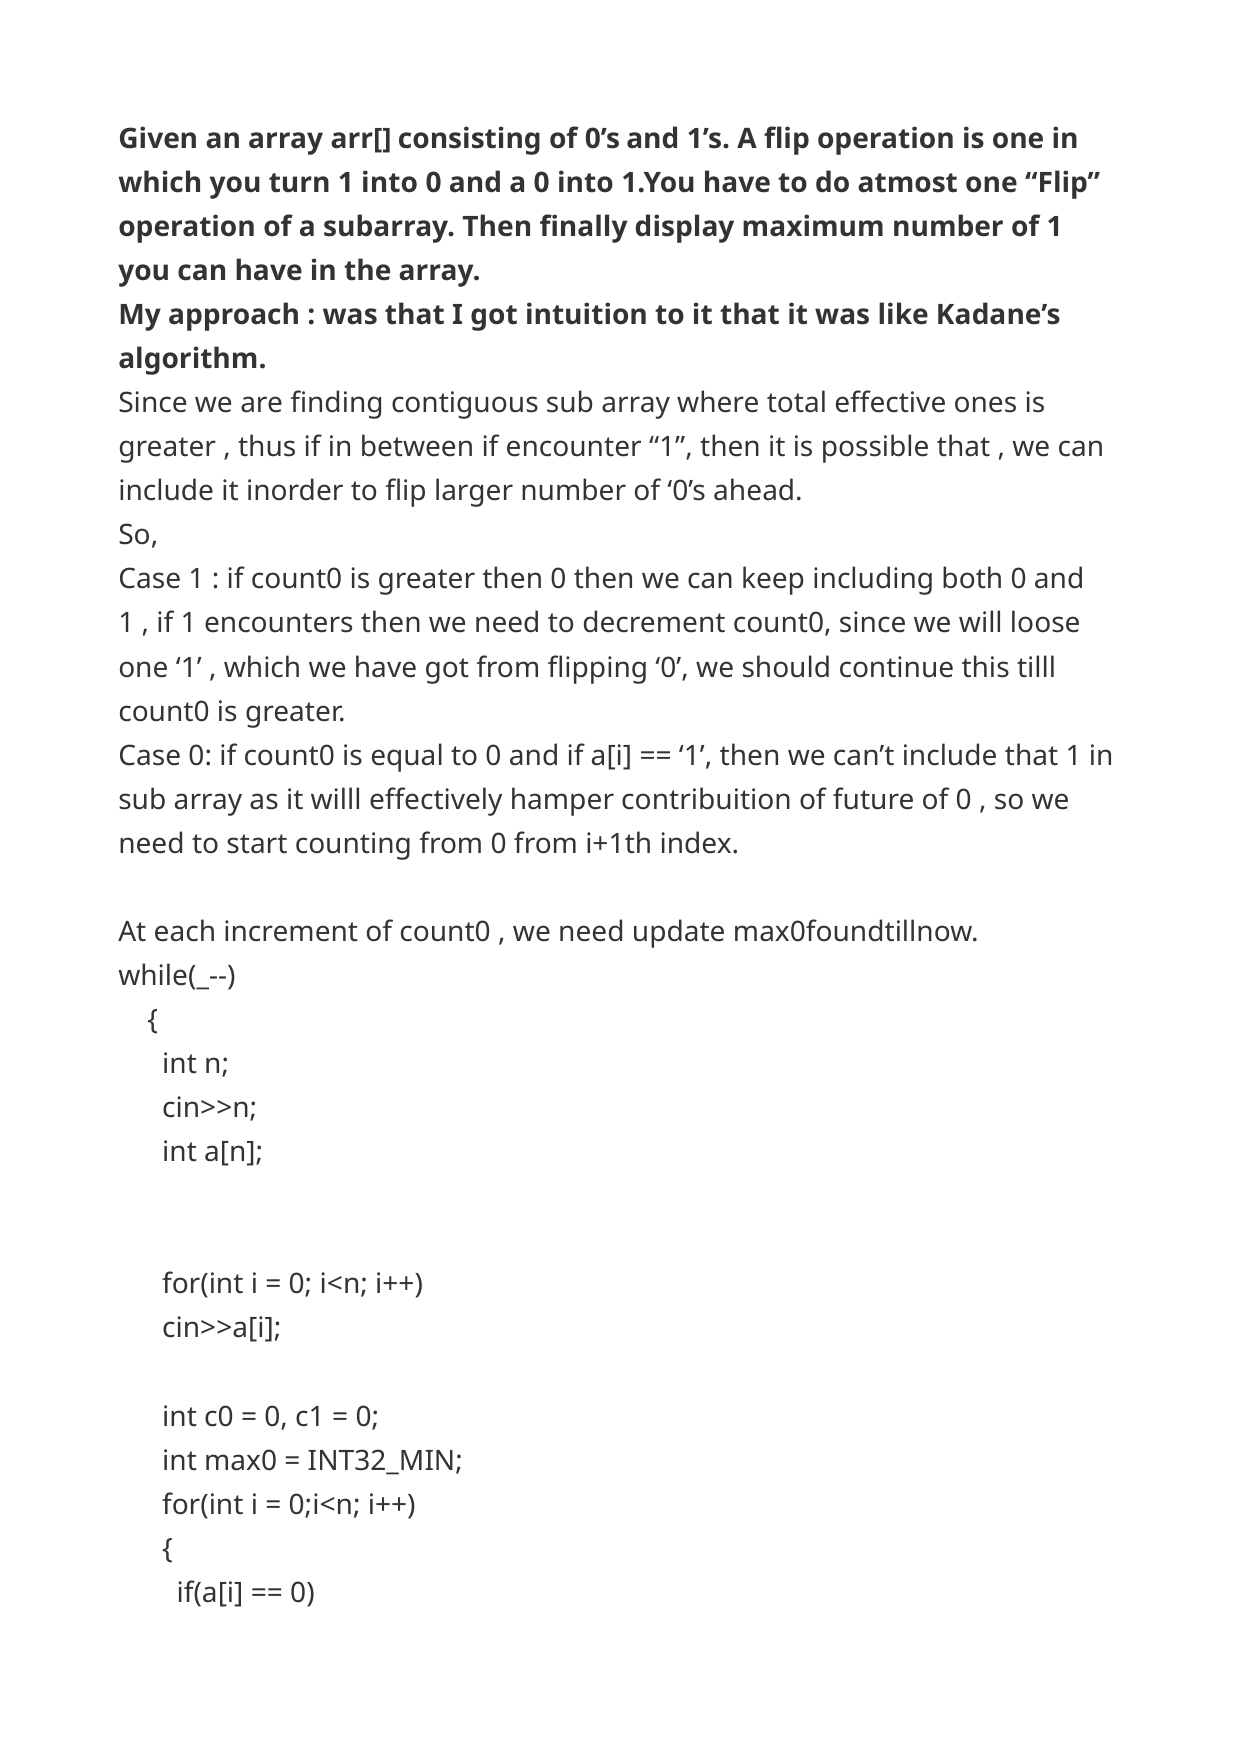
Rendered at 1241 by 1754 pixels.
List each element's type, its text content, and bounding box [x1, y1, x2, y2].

text So, [118, 515, 1122, 553]
text Given an array arr[] consisting of 0’s and 1’s. A flip operation is one in which you turn 1 into 0 and a 0 into 1.You have to do atmost one “Flip” operation of a subarray. Then finally display maximum number of 1 you can have in the array. [118, 118, 1122, 289]
text if(a[i] == 0) [118, 1572, 1122, 1611]
text cin>>n; [118, 1087, 1122, 1126]
text for(int i = 0;i<n; i++) [118, 1484, 1122, 1522]
text My approach : was that I got intuition to it that it was like Kadane’s algorithm. [118, 294, 1122, 377]
text int c0 = 0, c1 = 0; [118, 1396, 1122, 1434]
text for(int i = 0; i<n; i++) [118, 1264, 1122, 1302]
text int a[n]; [118, 1132, 1122, 1170]
text { [118, 1528, 1122, 1566]
text Since we are finding contiguous sub array where total effective ones is greater , thus if in between if encounter “1”, then it is possible that , we can include it inorder to flip larger number of ‘0’s ahead. [118, 382, 1122, 509]
text Case 0: if count0 is equal to 0 and if a[i] == ‘1’, then we can’t include that 1 in sub array as it willl effectively hamper contribuition of future of 0 , so we need to start counting from 0 from i+1th index. [118, 735, 1122, 861]
text int n; [118, 1043, 1122, 1082]
text cin>>a[i]; [118, 1308, 1122, 1346]
text { [118, 999, 1122, 1038]
text Case 1 : if count0 is greater then 0 then we can keep including both 0 and 1 , if 1 encounters then we need to decrement count0, since we will loose one ‘1’ , which we have got from flipping ‘0’, we should continue this tilll count0 is greater. [118, 559, 1122, 729]
text int max0 = INT32_MIN; [118, 1440, 1122, 1478]
text At each increment of count0 , we need update max0foundtillnow. [118, 911, 1122, 949]
text while(_--) [118, 955, 1122, 994]
